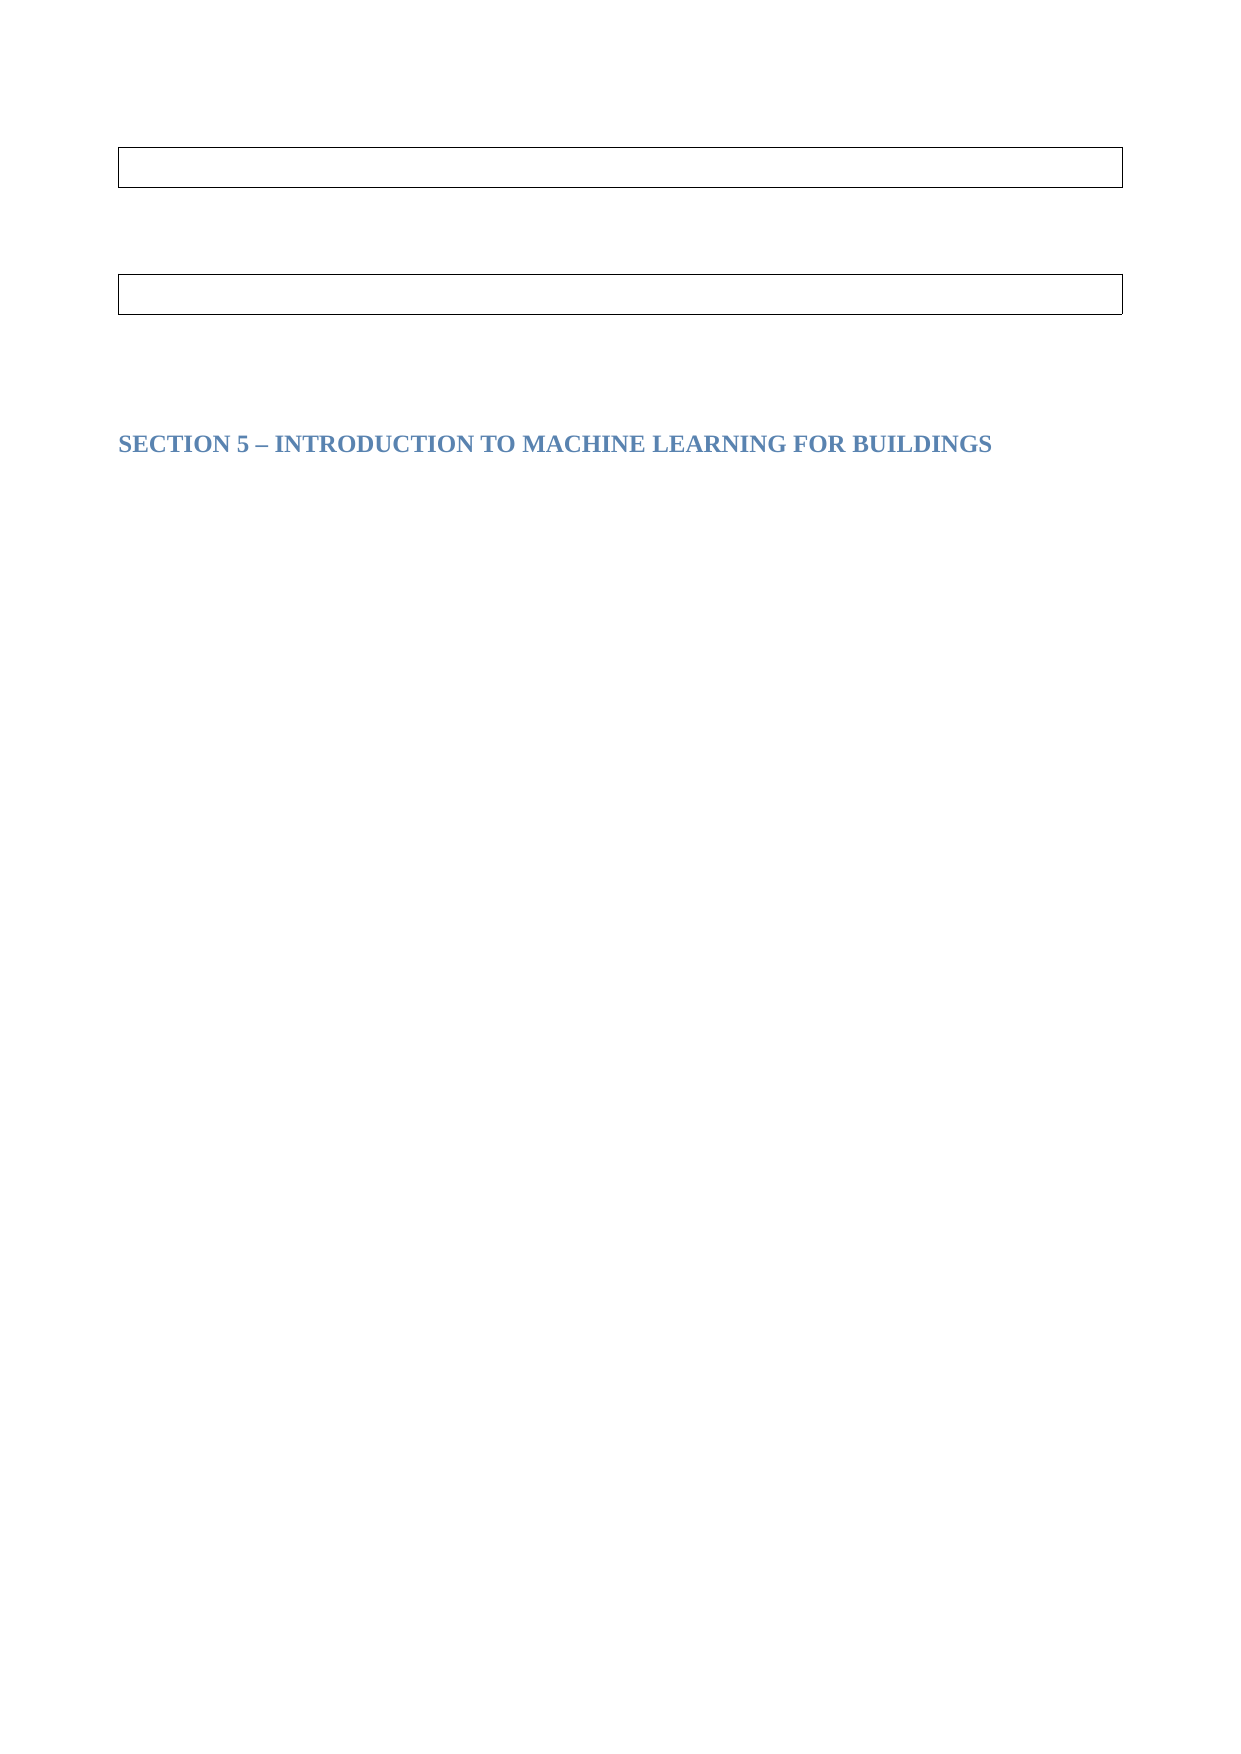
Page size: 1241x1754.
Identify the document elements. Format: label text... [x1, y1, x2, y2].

table_header [119, 148, 1122, 187]
table_header [119, 275, 1122, 314]
text SECTION 5 – INTRODUCTION TO MACHINE LEARNING FOR BUILDINGS [118, 429, 1122, 458]
